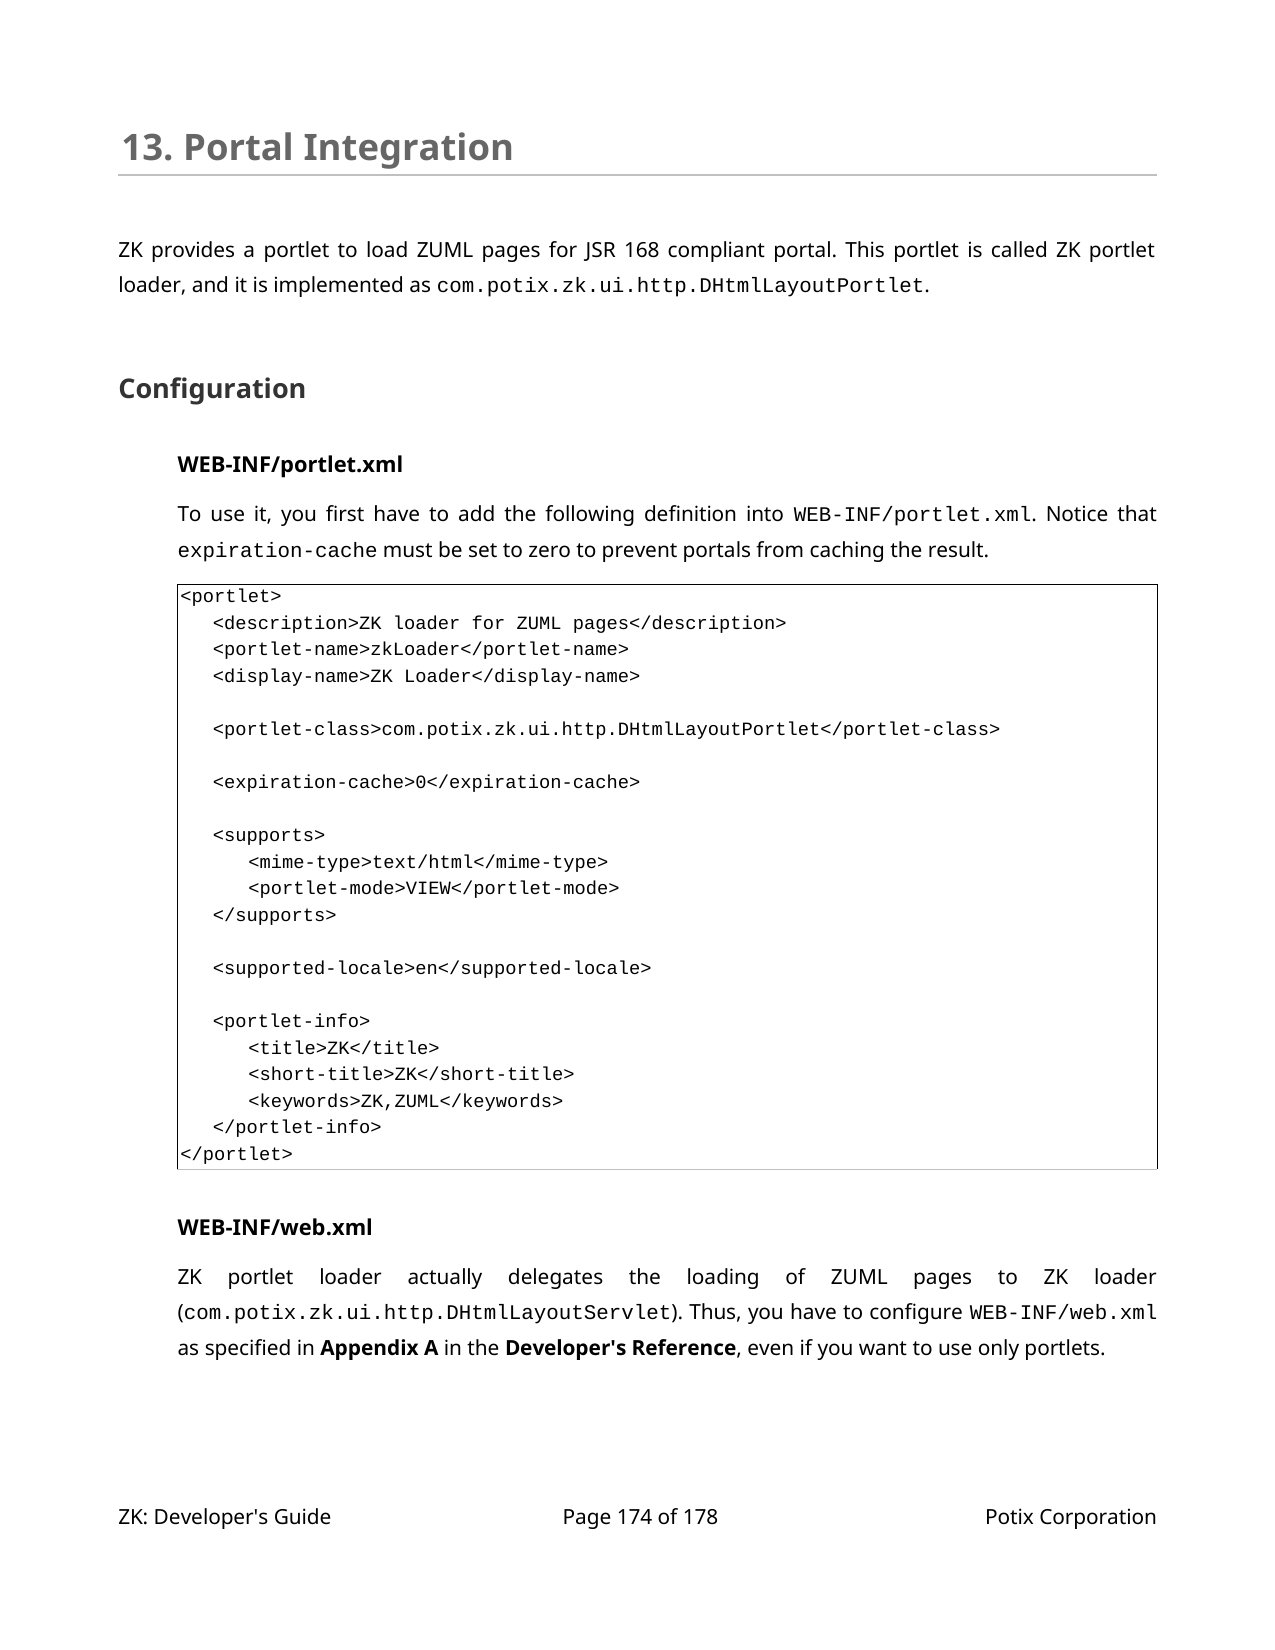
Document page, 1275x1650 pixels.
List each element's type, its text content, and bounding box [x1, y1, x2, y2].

subtitle WEB-INF/portlet.xml [177, 449, 1157, 479]
subtitle WEB-INF/web.xml [177, 1212, 1157, 1242]
subtitle Configuration [118, 369, 1157, 406]
text ZK provides a portlet to load ZUML pages for JSR 168 compliant portal. This portlet is called ZK portlet loader, and it is implemented as com.potix.zk.ui.http.DHtmlLayoutPortlet. [118, 235, 1157, 299]
text <portlet> <description>ZK loader for ZUML pages</description> <portlet-name>zkLoader</portlet-name> <display-name>ZK Loader</display-name> <portlet-class>com.potix.zk.ui.http.DHtmlLayoutPortlet</portlet-class> <expiration-cache>0</expiration-cache> <supports> <mime-type>text/html</mime-type> <portlet-mode>VIEW</portlet-mode> </supports> <supported-locale>en</supported-locale> <portlet-info> <title>ZK</title> <short-title>ZK</short-title> <keywords>ZK,ZUML</keywords> </portlet-info> </portlet> [178, 585, 1157, 1169]
subtitle 13. Portal Integration [118, 118, 1157, 174]
text To use it, you first have to add the following definition into WEB-INF/portlet.xml. Notice that expiration-cache must be set to zero to prevent portals from caching the result. [177, 499, 1157, 563]
text ZK portlet loader actually delegates the loading of ZUML pages to ZK loader (com.potix.zk.ui.http.DHtmlLayoutServlet). Thus, you have to configure WEB-INF/web.xml as specified in Appendix A in the Developer's Reference, even if you want to use only portlets. [177, 1262, 1157, 1361]
